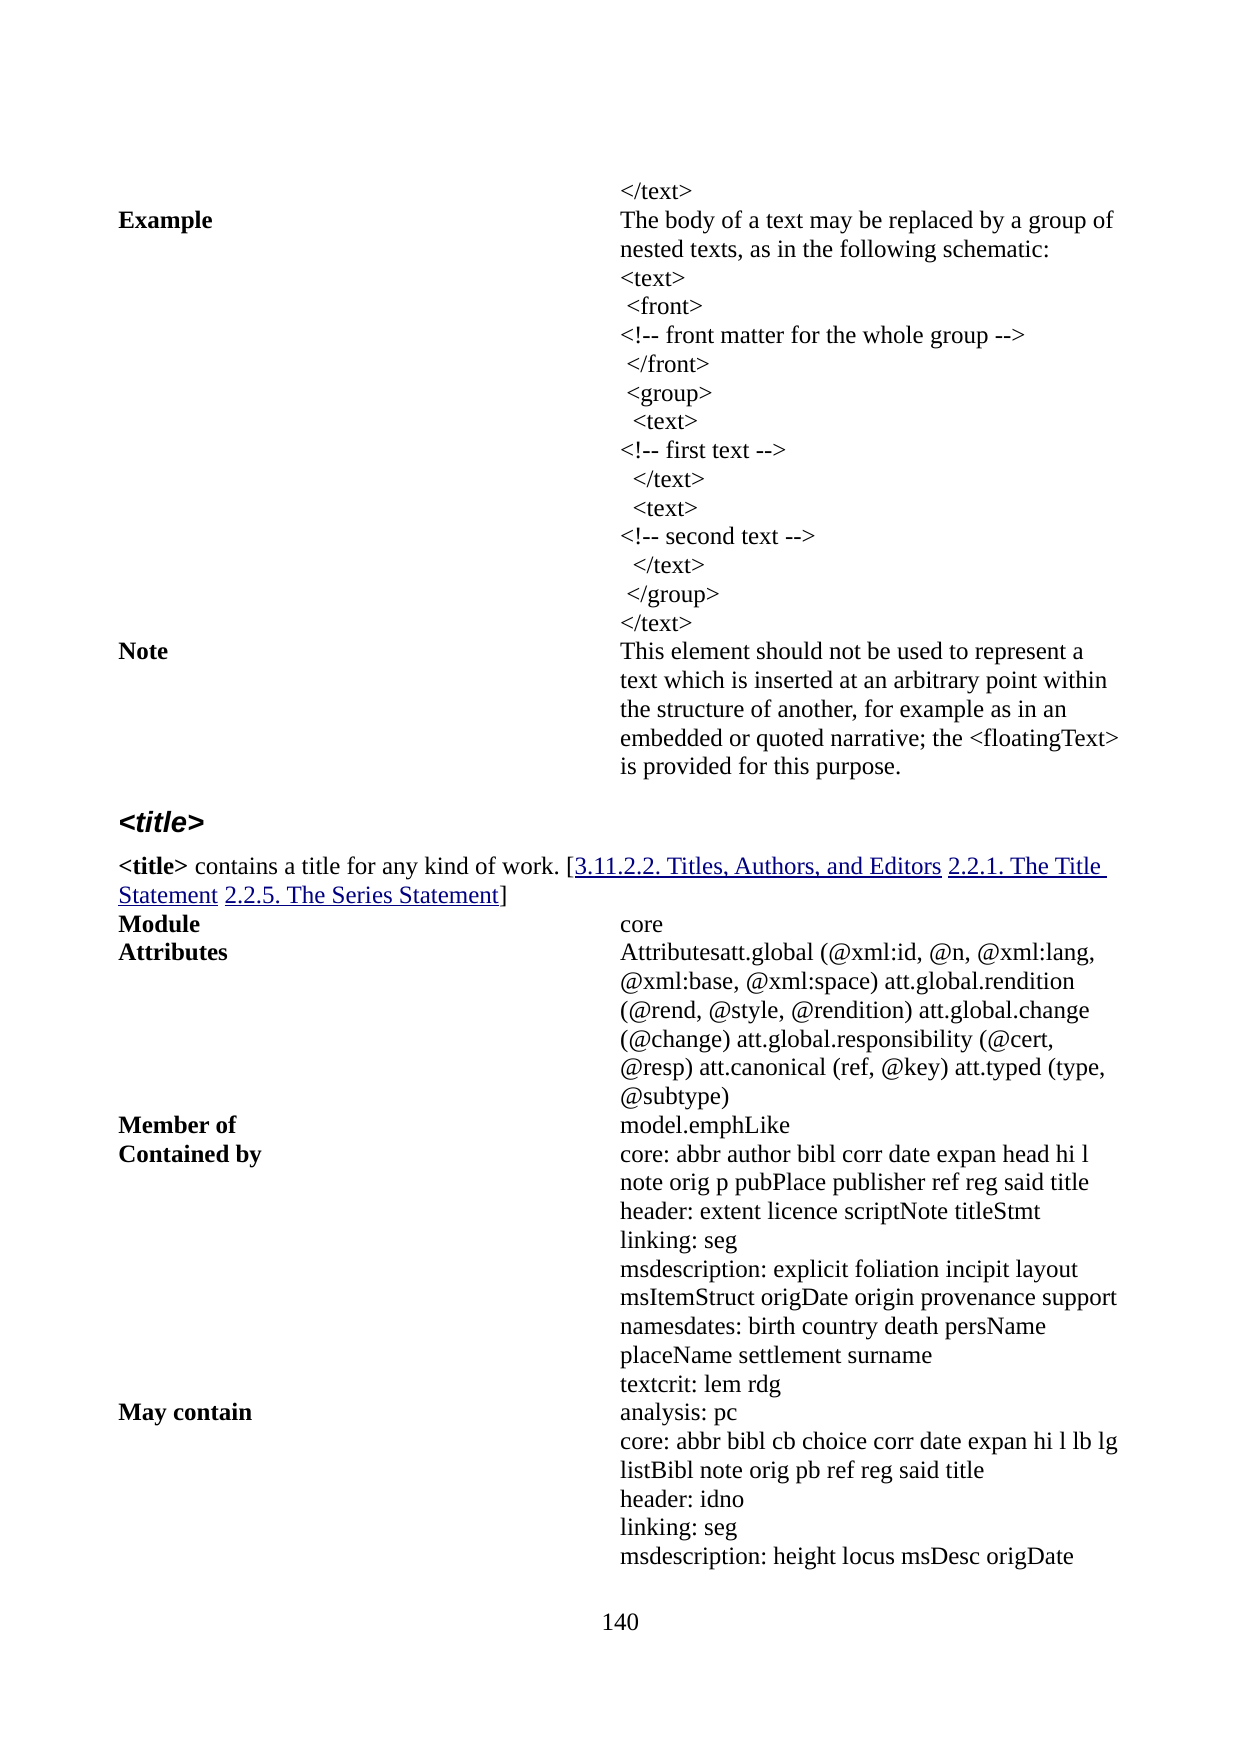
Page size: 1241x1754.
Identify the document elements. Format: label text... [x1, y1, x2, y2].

table_cell Note [118, 636, 620, 780]
subtitle <title> [118, 805, 1122, 839]
table_cell Module [118, 909, 620, 937]
table_cell The body of a text may be replaced by a group of nested texts, as in the following schematic: <text> <front> <!-- front matter for the whole group --> </front> <group> <text> <!-- first text --> </text> <text> <!-- second text --> </text> </group> </text> [620, 205, 1122, 636]
table_cell [118, 176, 620, 205]
table_cell Example [118, 205, 620, 636]
table_cell Contained by [118, 1139, 620, 1397]
table_cell core [620, 909, 1122, 937]
table_header <title> contains a title for any kind of work. [3.11.2.2. Titles, Authors, and Editors 2.2.1. The Title Statement 2.2.5. The Series Statement] [118, 851, 1122, 909]
table_cell Member of [118, 1110, 620, 1139]
table_cell May contain [118, 1398, 620, 1570]
table_cell analysis: pc core: abbr bibl cb choice corr date expan hi l lb lg listBibl note orig pb ref reg said title header: idno linking: seg msdescription: height locus msDesc origDate [620, 1398, 1122, 1570]
table_cell This element should not be used to represent a text which is inserted at an arbitrary point within the structure of another, for example as in an embedded or quoted narrative; the <floatingText> is provided for this purpose. [620, 636, 1122, 780]
table_cell </text> [620, 176, 1122, 205]
table_cell model.emphLike [620, 1110, 1122, 1139]
table_cell core: abbr author bibl corr date expan head hi l note orig p pubPlace publisher ref reg said title header: extent licence scriptNote titleStmt linking: seg msdescription: explicit foliation incipit layout msItemStruct origDate origin provenance support namesdates: birth country death persName placeName settlement surname textcrit: lem rdg [620, 1139, 1122, 1397]
table_cell Attributes [118, 938, 620, 1110]
table_cell Attributesatt.global (@xml:id, @n, @xml:lang, @xml:base, @xml:space) att.global.rendition (@rend, @style, @rendition) att.global.change (@change) att.global.responsibility (@cert, @resp) att.canonical (ref, @key) att.typed (type, @subtype) [620, 938, 1122, 1110]
